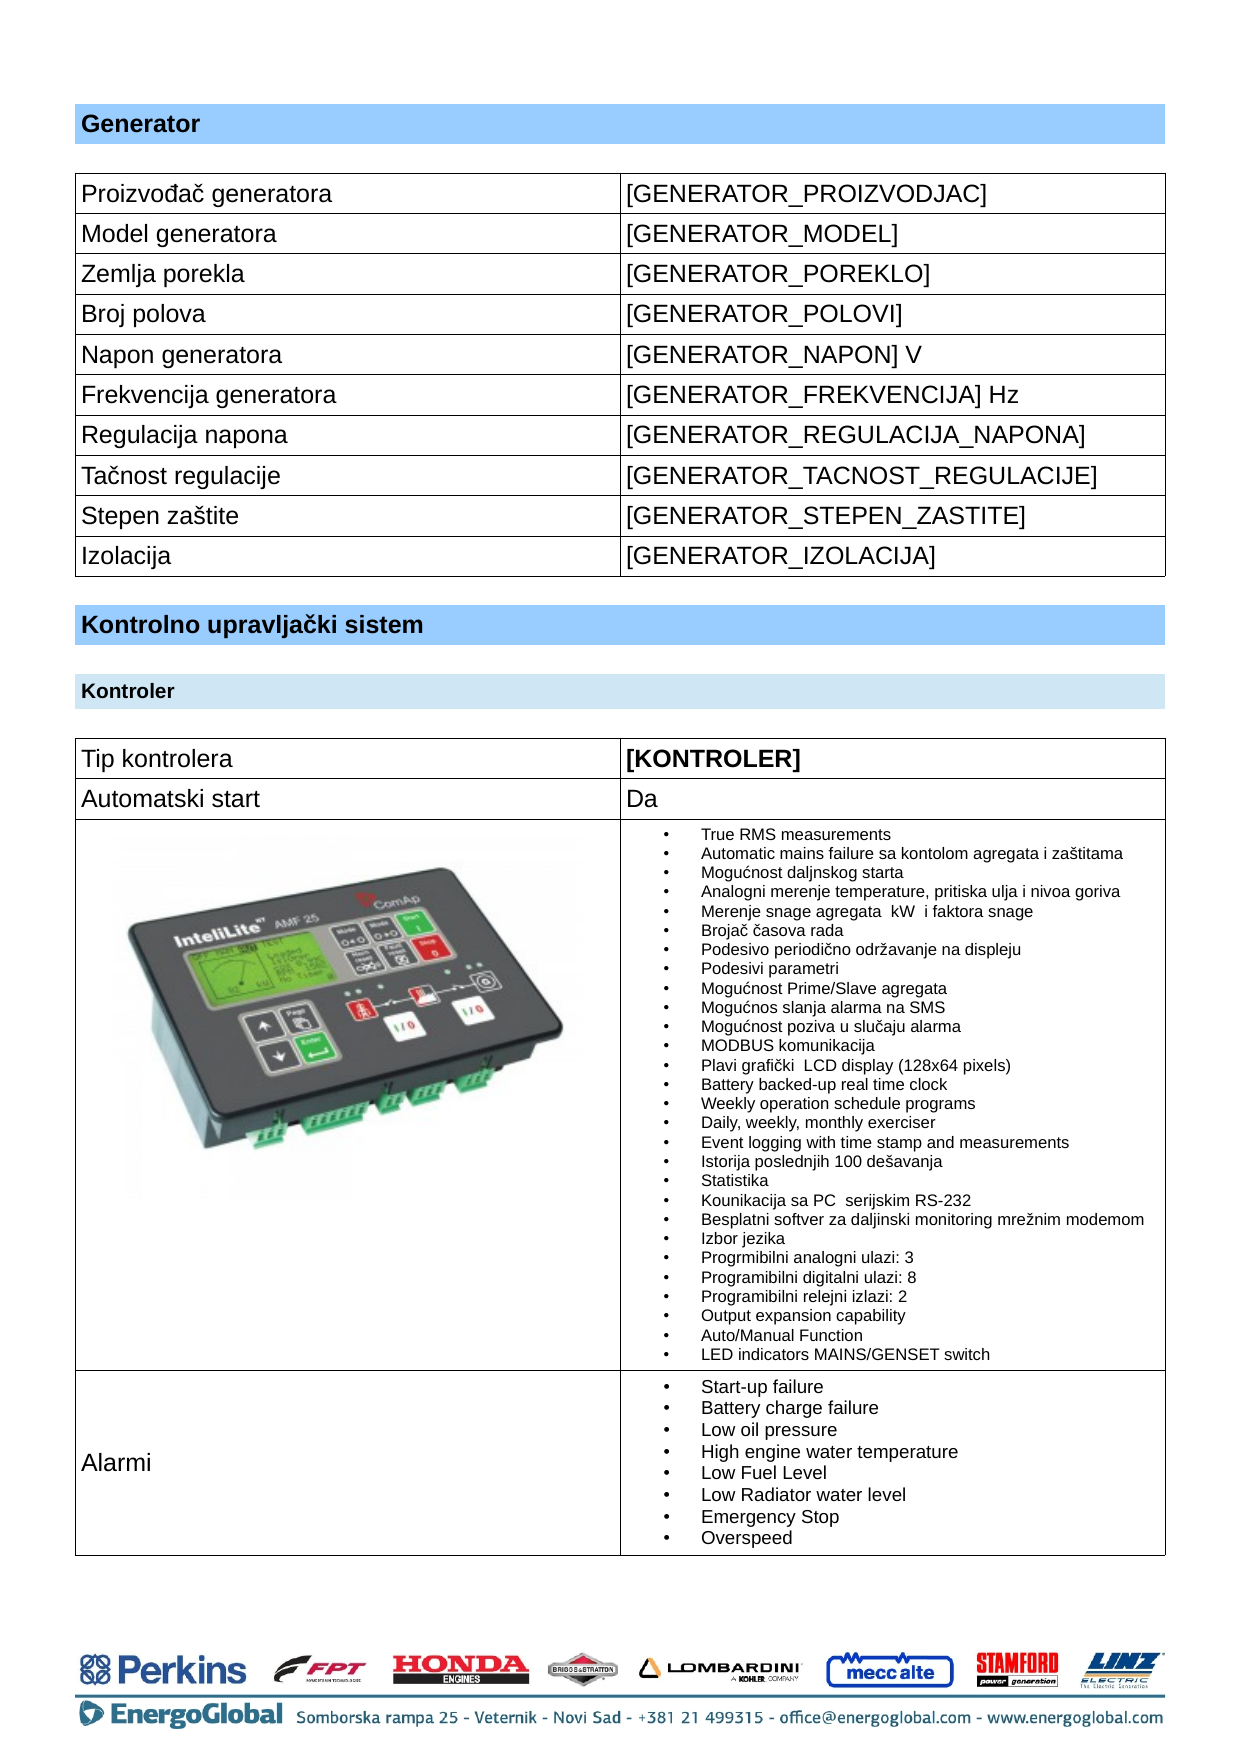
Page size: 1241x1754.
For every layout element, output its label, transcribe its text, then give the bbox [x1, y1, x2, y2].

table_cell Start-up failure Battery charge failure Low oil pressure High engine water temperature Low Fuel Level Low Radiator water level Emergency Stop Overspeed [621, 1371, 1165, 1554]
table_cell Izolacija [76, 537, 620, 576]
table_cell [GENERATOR_NAPON] V [621, 335, 1165, 374]
table_header Generator [75, 104, 1165, 144]
table_cell [GENERATOR_TACNOST_REGULACIJE] [621, 456, 1165, 495]
table_cell Regulacija napona [76, 416, 620, 455]
table_header [GENERATOR_PROIZVODJAC] [621, 174, 1165, 213]
table_cell Zemlja porekla [76, 254, 620, 294]
table_cell Da [621, 779, 1165, 818]
table_cell Broj polova [76, 295, 620, 334]
table_cell [GENERATOR_MODEL] [621, 214, 1165, 253]
table_header Tip kontrolera [76, 739, 620, 778]
table_cell Tačnost regulacije [76, 456, 620, 495]
table_cell True RMS measurements Automatic mains failure sa kontolom agregata i zaštitama Mogućnost daljnskog starta Analogni merenje temperature, pritiska ulja i nivoa goriva Merenje snage agregata kW i faktora snage Brojač časova rada Podesivo periodično održavanje na displeju Podesivi parametri Mogućnost Prime/Slave agregata Mogućnos slanja alarma na SMS Mogućnost poziva u slučaju alarma MODBUS komunikacija Plavi grafički LCD display (128x64 pixels) Battery backed-up real time clock Weekly operation schedule programs Daily, weekly, monthly exerciser Event logging with time stamp and measurements Istorija poslednjih 100 dešavanja Statistika Kounikacija sa PC serijskim RS-232 Besplatni softver za daljinski monitoring mrežnim modemom Izbor jezika Progrmibilni analogni ulazi: 3 Programibilni digitalni ulazi: 8 Programibilni relejni izlazi: 2 Output expansion capability Auto/Manual Function LED indicators MAINS/GENSET switch [621, 820, 1165, 1369]
table_header Kontroler [75, 674, 1165, 709]
table_header [KONTROLER] [621, 739, 1165, 778]
table_cell [GENERATOR_POLOVI] [621, 295, 1165, 334]
table_cell Model generatora [76, 214, 620, 253]
table_cell Stepen zaštite [76, 496, 620, 536]
picture [75, 1650, 1166, 1729]
table_header Proizvođač generatora [76, 174, 620, 213]
table_cell [GENERATOR_STEPEN_ZASTITE] [621, 496, 1165, 536]
table_cell Frekvencija generatora [76, 375, 620, 414]
table_cell [GENERATOR_FREKVENCIJA] Hz [621, 375, 1165, 414]
table_cell [GENERATOR_IZOLACIJA] [621, 537, 1165, 576]
table_cell [76, 820, 620, 1369]
picture [113, 824, 582, 1200]
table_cell [GENERATOR_REGULACIJA_NAPONA] [621, 416, 1165, 455]
table_cell Napon generatora [76, 335, 620, 374]
table_header Kontrolno upravljački sistem [75, 605, 1165, 645]
table_cell [GENERATOR_POREKLO] [621, 254, 1165, 294]
table_cell Alarmi [76, 1371, 620, 1554]
table_cell Automatski start [76, 779, 620, 818]
